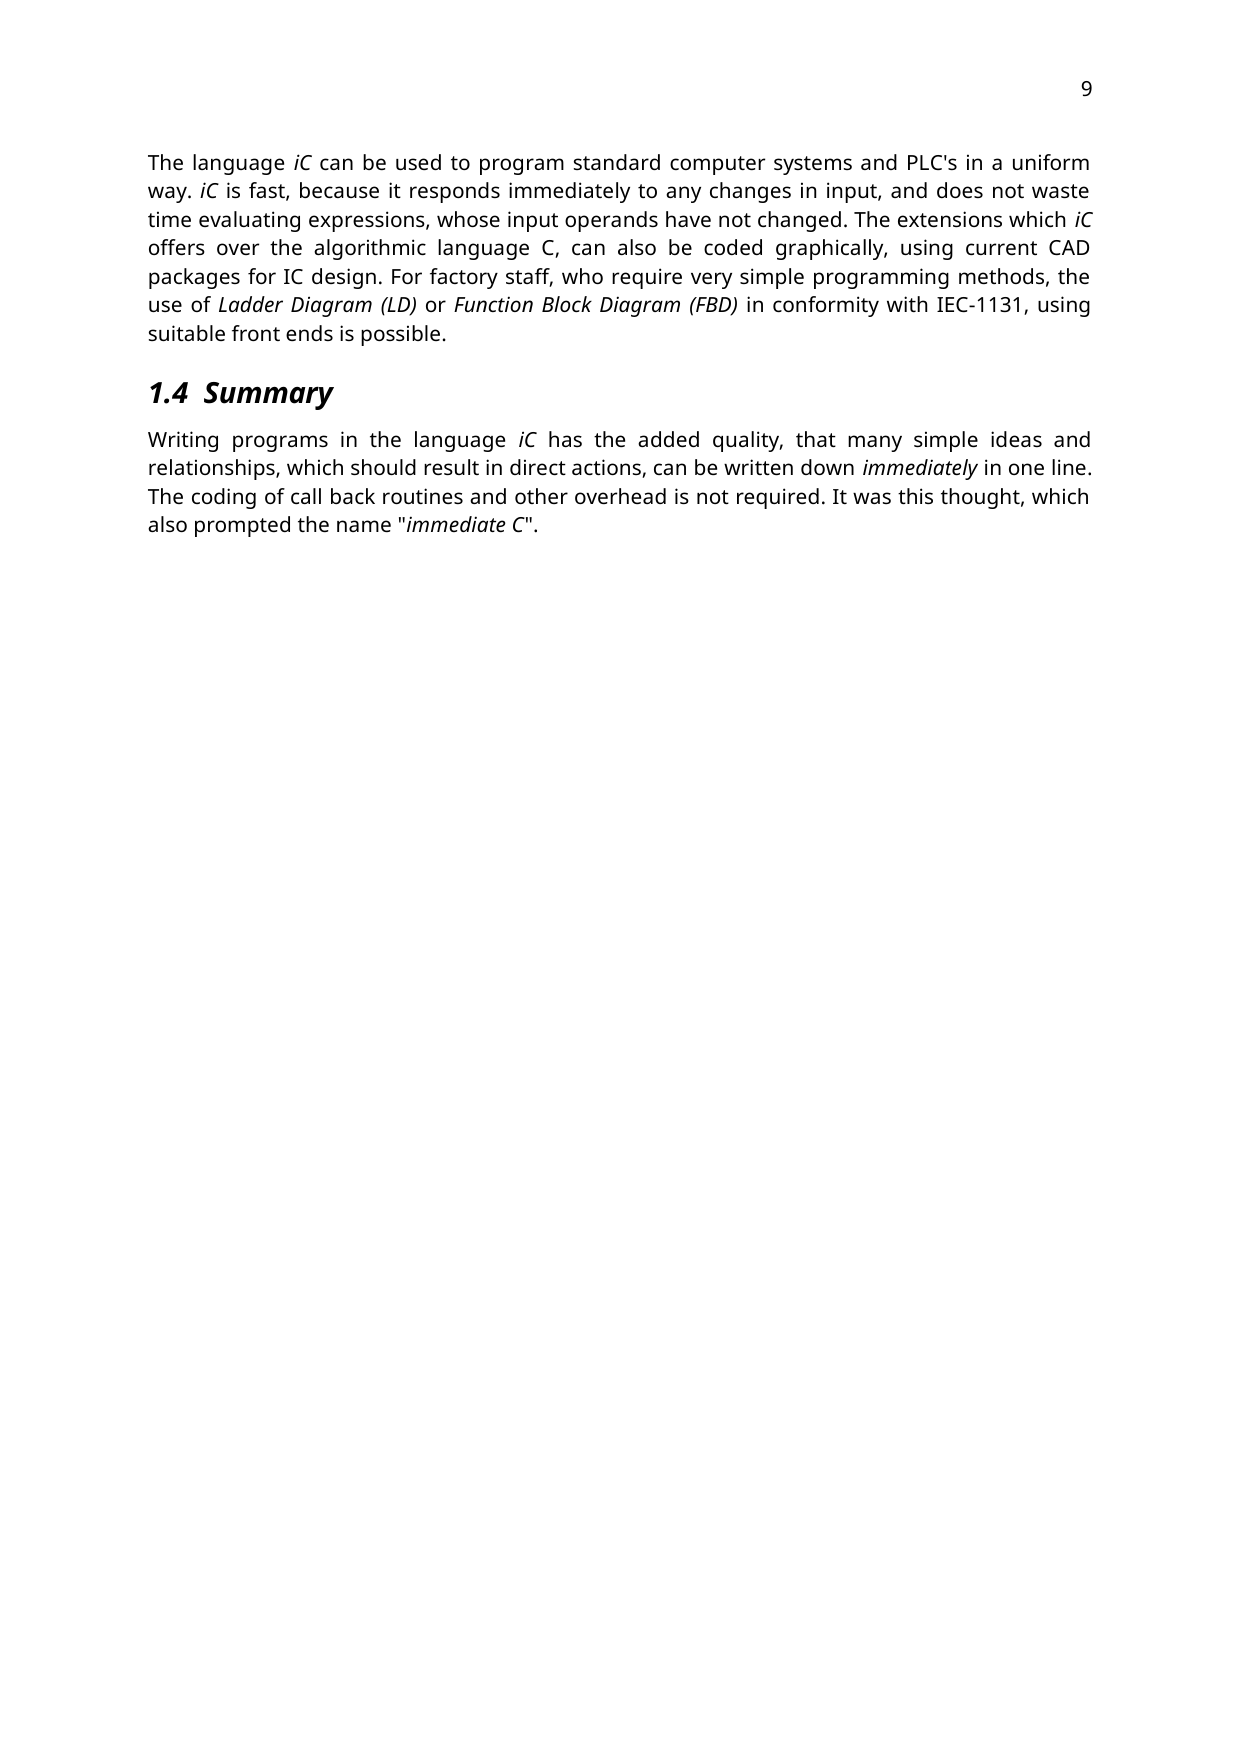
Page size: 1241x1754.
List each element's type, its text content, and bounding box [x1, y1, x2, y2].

subtitle Summary [148, 372, 1092, 412]
text Writing programs in the language iC has the added quality, that many simple ideas and relationships, which should result in direct actions, can be written down immediately in one line. The coding of call back routines and other overhead is not required. It was this thought, which also prompted the name "immediate C". [148, 424, 1092, 539]
text The language iC can be used to program standard computer systems and PLC's in a uniform way. iC is fast, because it responds immediately to any changes in input, and does not waste time evaluating expressions, whose input operands have not changed. The extensions which iC offers over the algorithmic language C, can also be coded graphically, using current CAD packages for IC design. For factory staff, who require very simple programming methods, the use of Ladder Diagram (LD) or Function Block Diagram (FBD) in conformity with IEC-1131, using suitable front ends is possible. [148, 148, 1092, 347]
